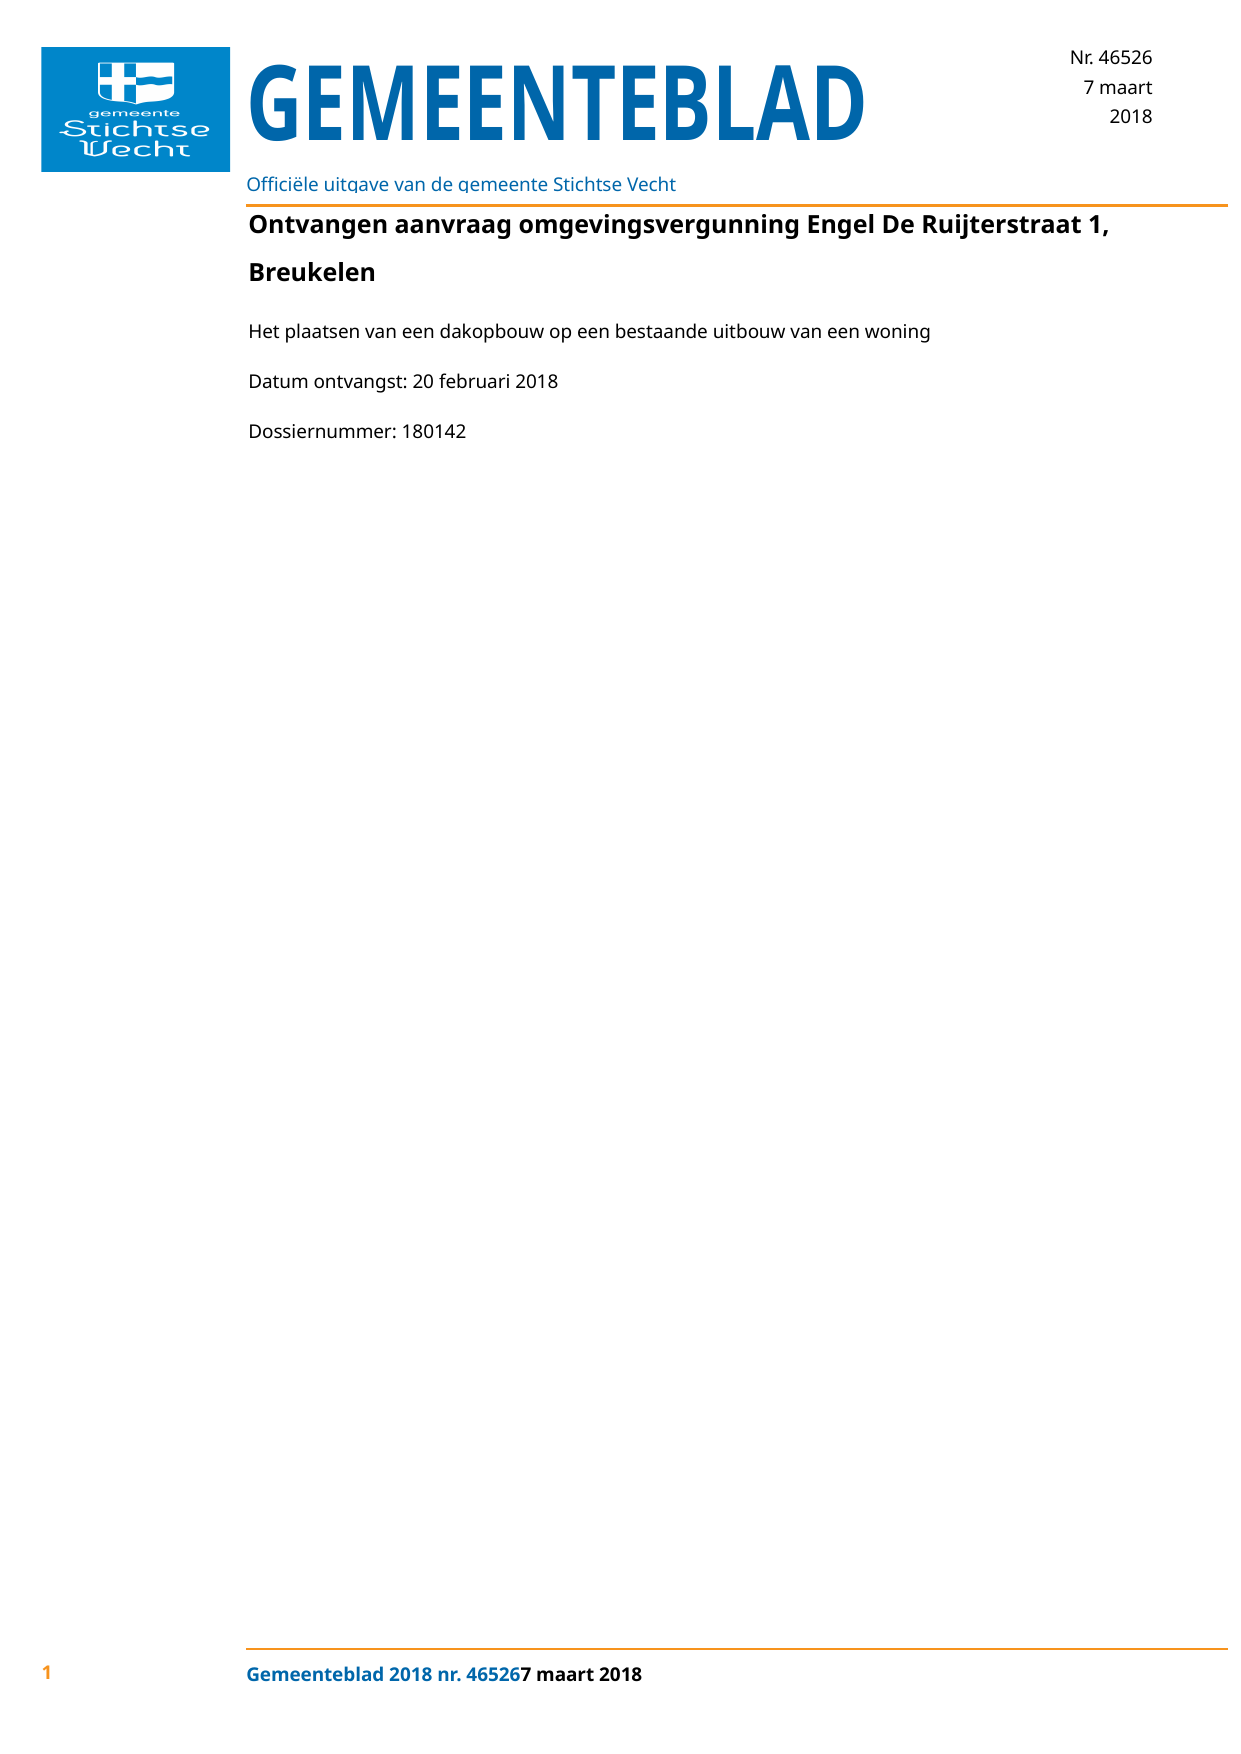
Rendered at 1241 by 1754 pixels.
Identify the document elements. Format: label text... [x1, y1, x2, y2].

text Het plaatsen van een dakopbouw op een bestaande uitbouw van een woning [248, 318, 1152, 344]
text Ontvangen aanvraag omgevingsvergunning Engel De Ruijterstraat 1, Breukelen [248, 207, 1152, 288]
picture [137, 63, 174, 103]
text Dossiernummer: 180142 [248, 419, 1152, 444]
picture [99, 63, 135, 101]
text Datum ontvangst: 20 februari 2018 [248, 368, 1152, 394]
